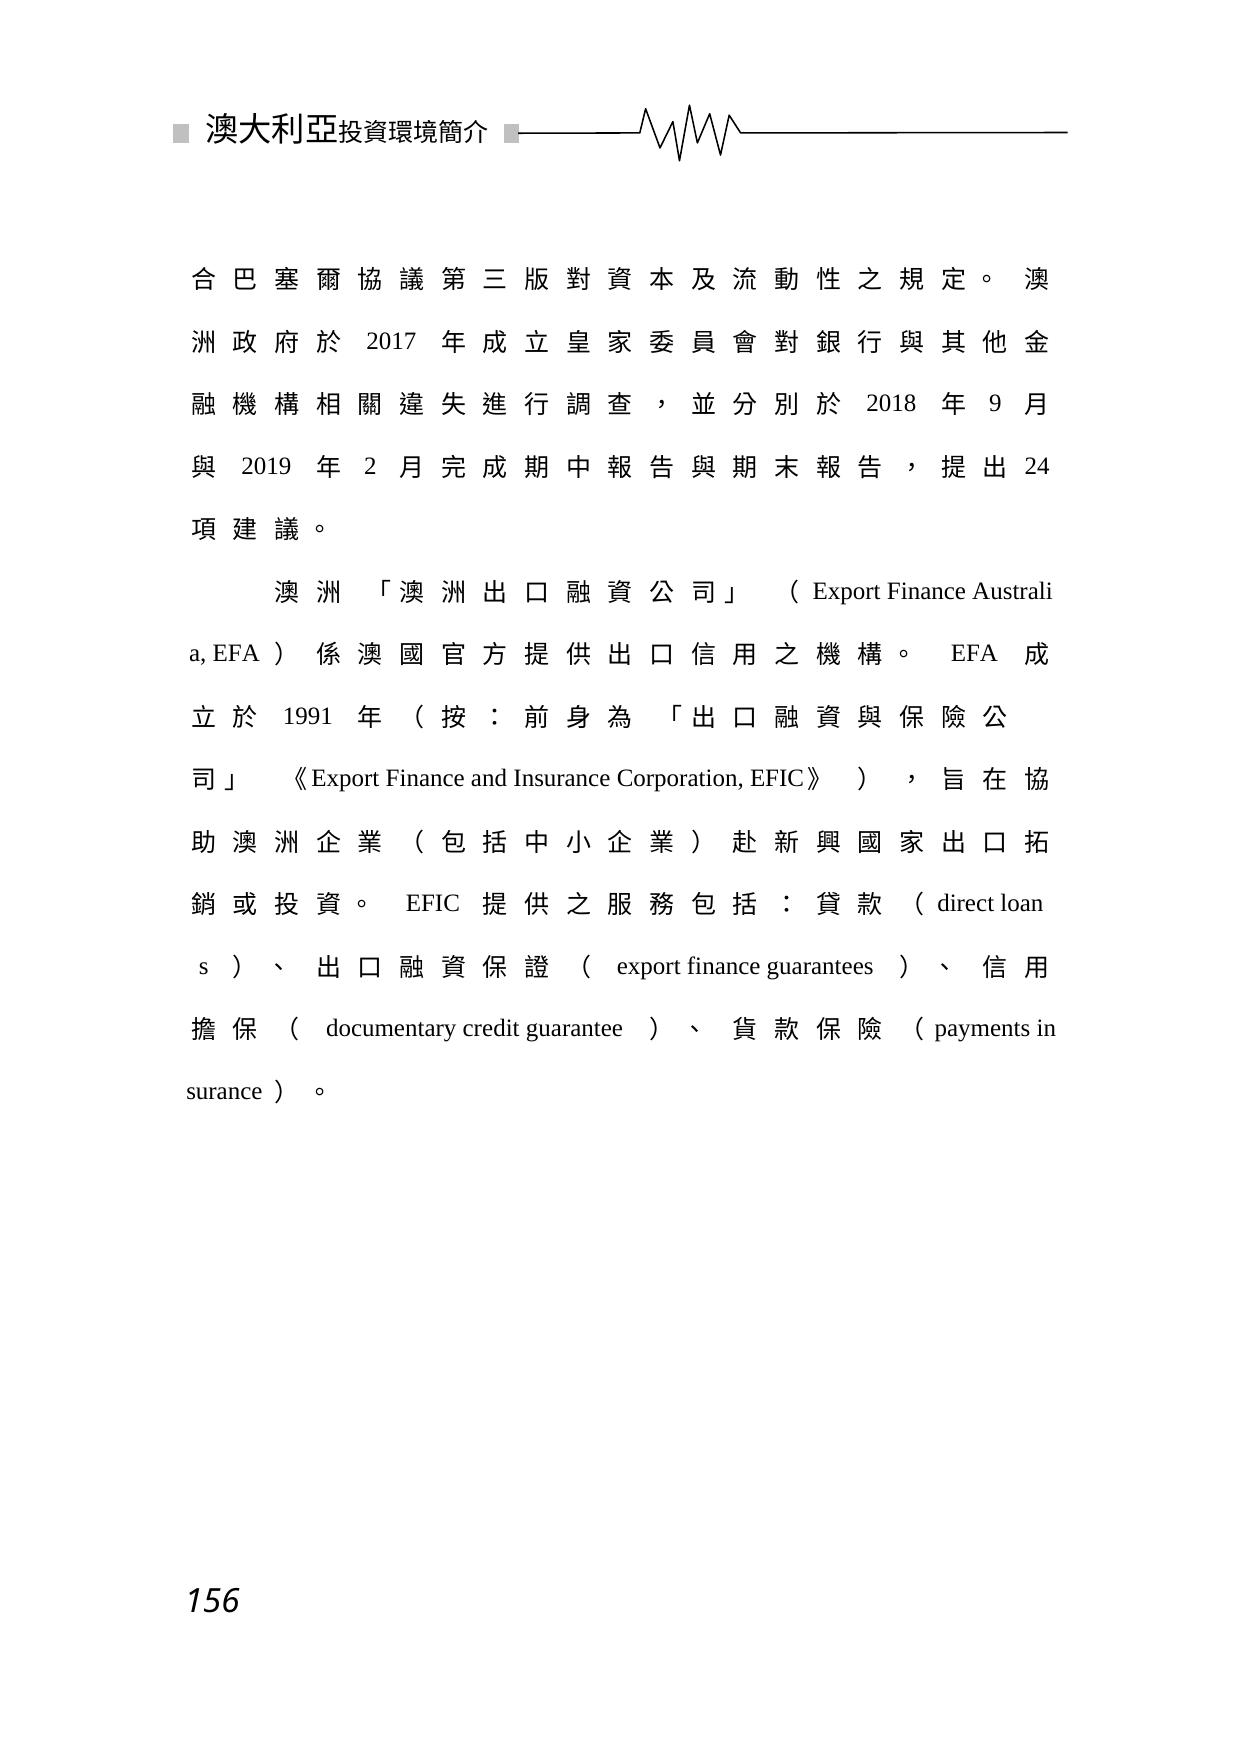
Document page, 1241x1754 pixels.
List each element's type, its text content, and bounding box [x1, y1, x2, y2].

text 合巴塞爾協議第三版對資本及流動性之規定。澳洲政府於2017年成立皇家委員會對銀行與其他金融機構相關違失進行調查，並分別於2018年9月與2019年2月完成期中報告與期末報告，提出24項建議。 [183, 236, 1058, 549]
text 澳洲「澳洲出口融資公司」（Export Finance Australia, EFA）係澳國官方提供出口信用之機構。EFA成立於1991年（按：前身為「出口融資與保險公司」《Export Finance and Insurance Corporation, EFIC》），旨在協助澳洲企業（包括中小企業）赴新興國家出口拓銷或投資。EFIC提供之服務包括：貸款（direct loans）、出口融資保證（export finance guarantees）、信用擔保（documentary credit guarantee）、貨款保險（payments insurance）。 [183, 549, 1058, 1111]
